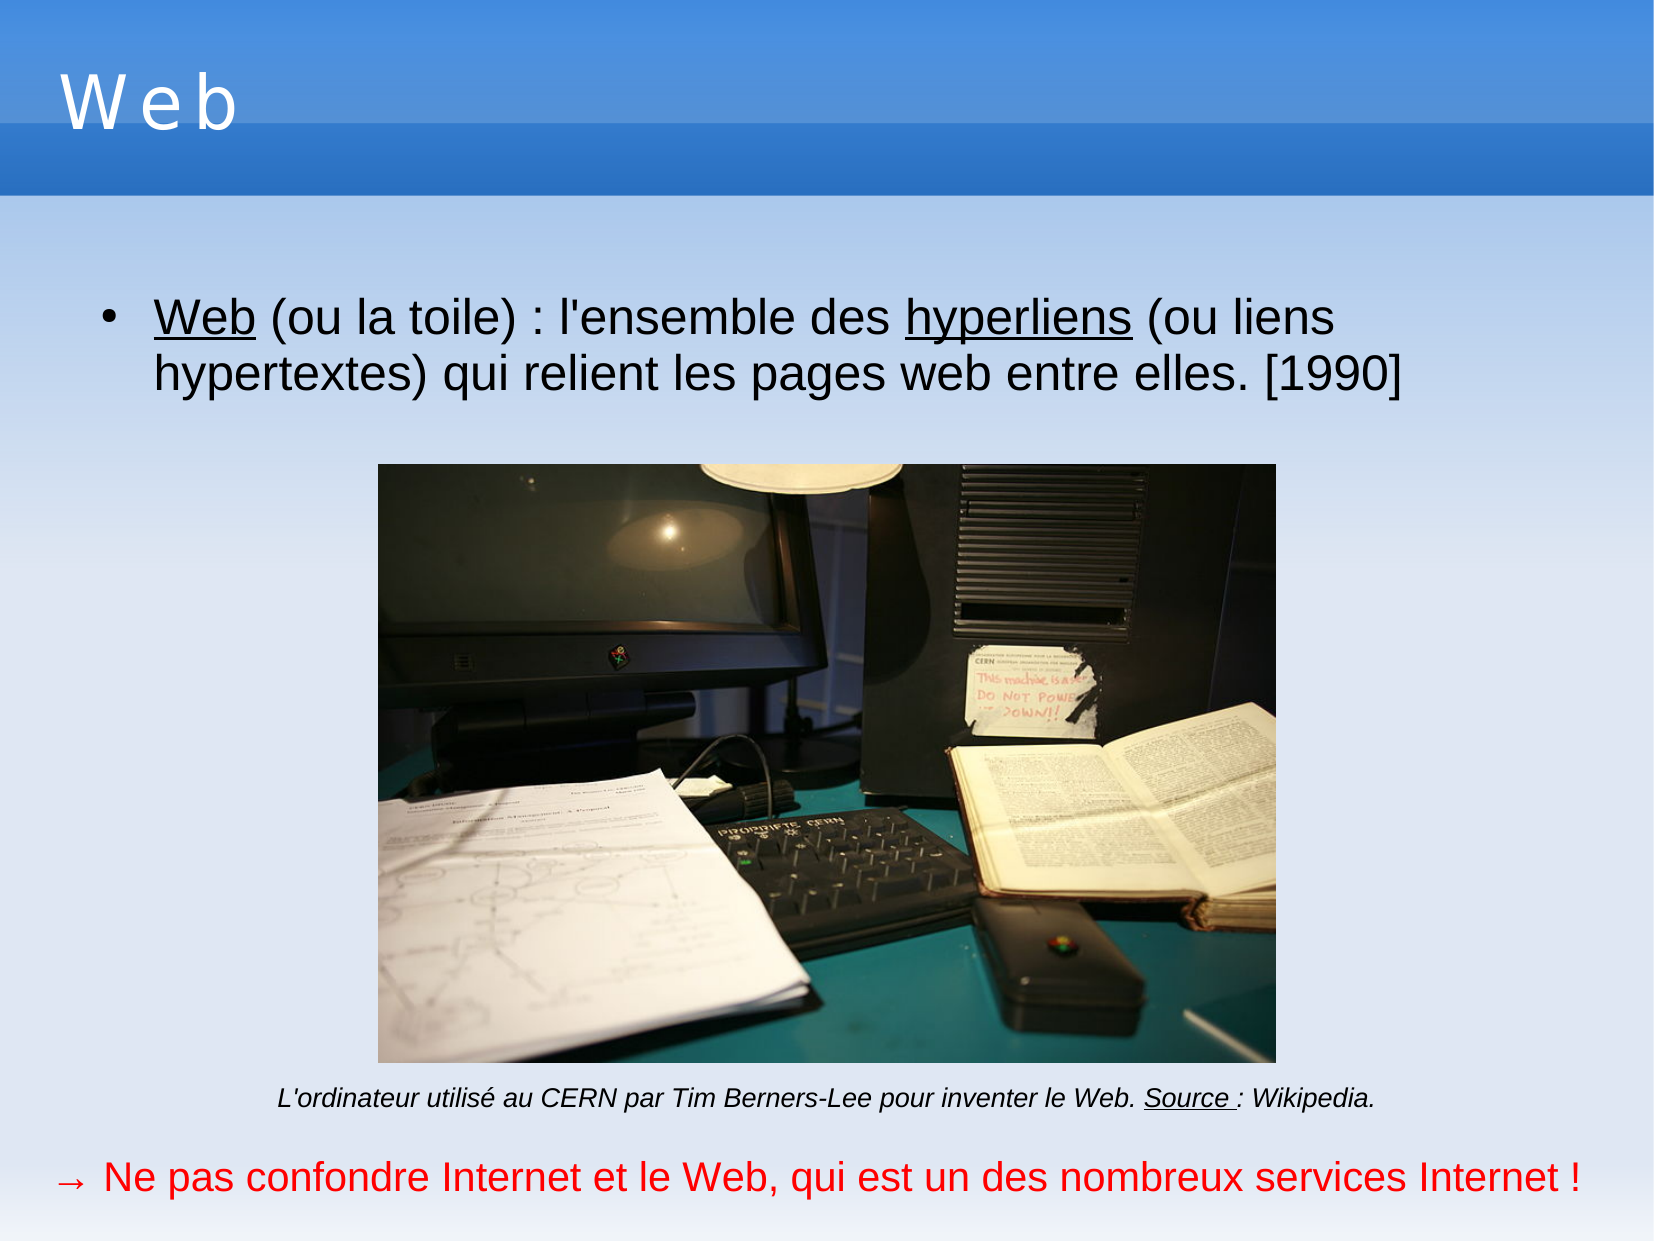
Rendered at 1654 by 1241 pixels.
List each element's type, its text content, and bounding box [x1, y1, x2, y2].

text_box L'ordinateur utilisé au CERN par Tim Berners-Lee pour inventer le Web. Source : Wikipedia. [157, 1075, 1496, 1128]
text_box → Ne pas confondre Internet et le Web, qui est un des nombreux services Internet ! [35, 1146, 1598, 1213]
picture [0, 0, 1654, 1241]
title Web [59, 29, 1270, 178]
list Web (ou la toile) : l'ensemble des hyperliens (ou liens hypertextes) qui relient les pages web entre elles. [1990] [82, 289, 1571, 1018]
